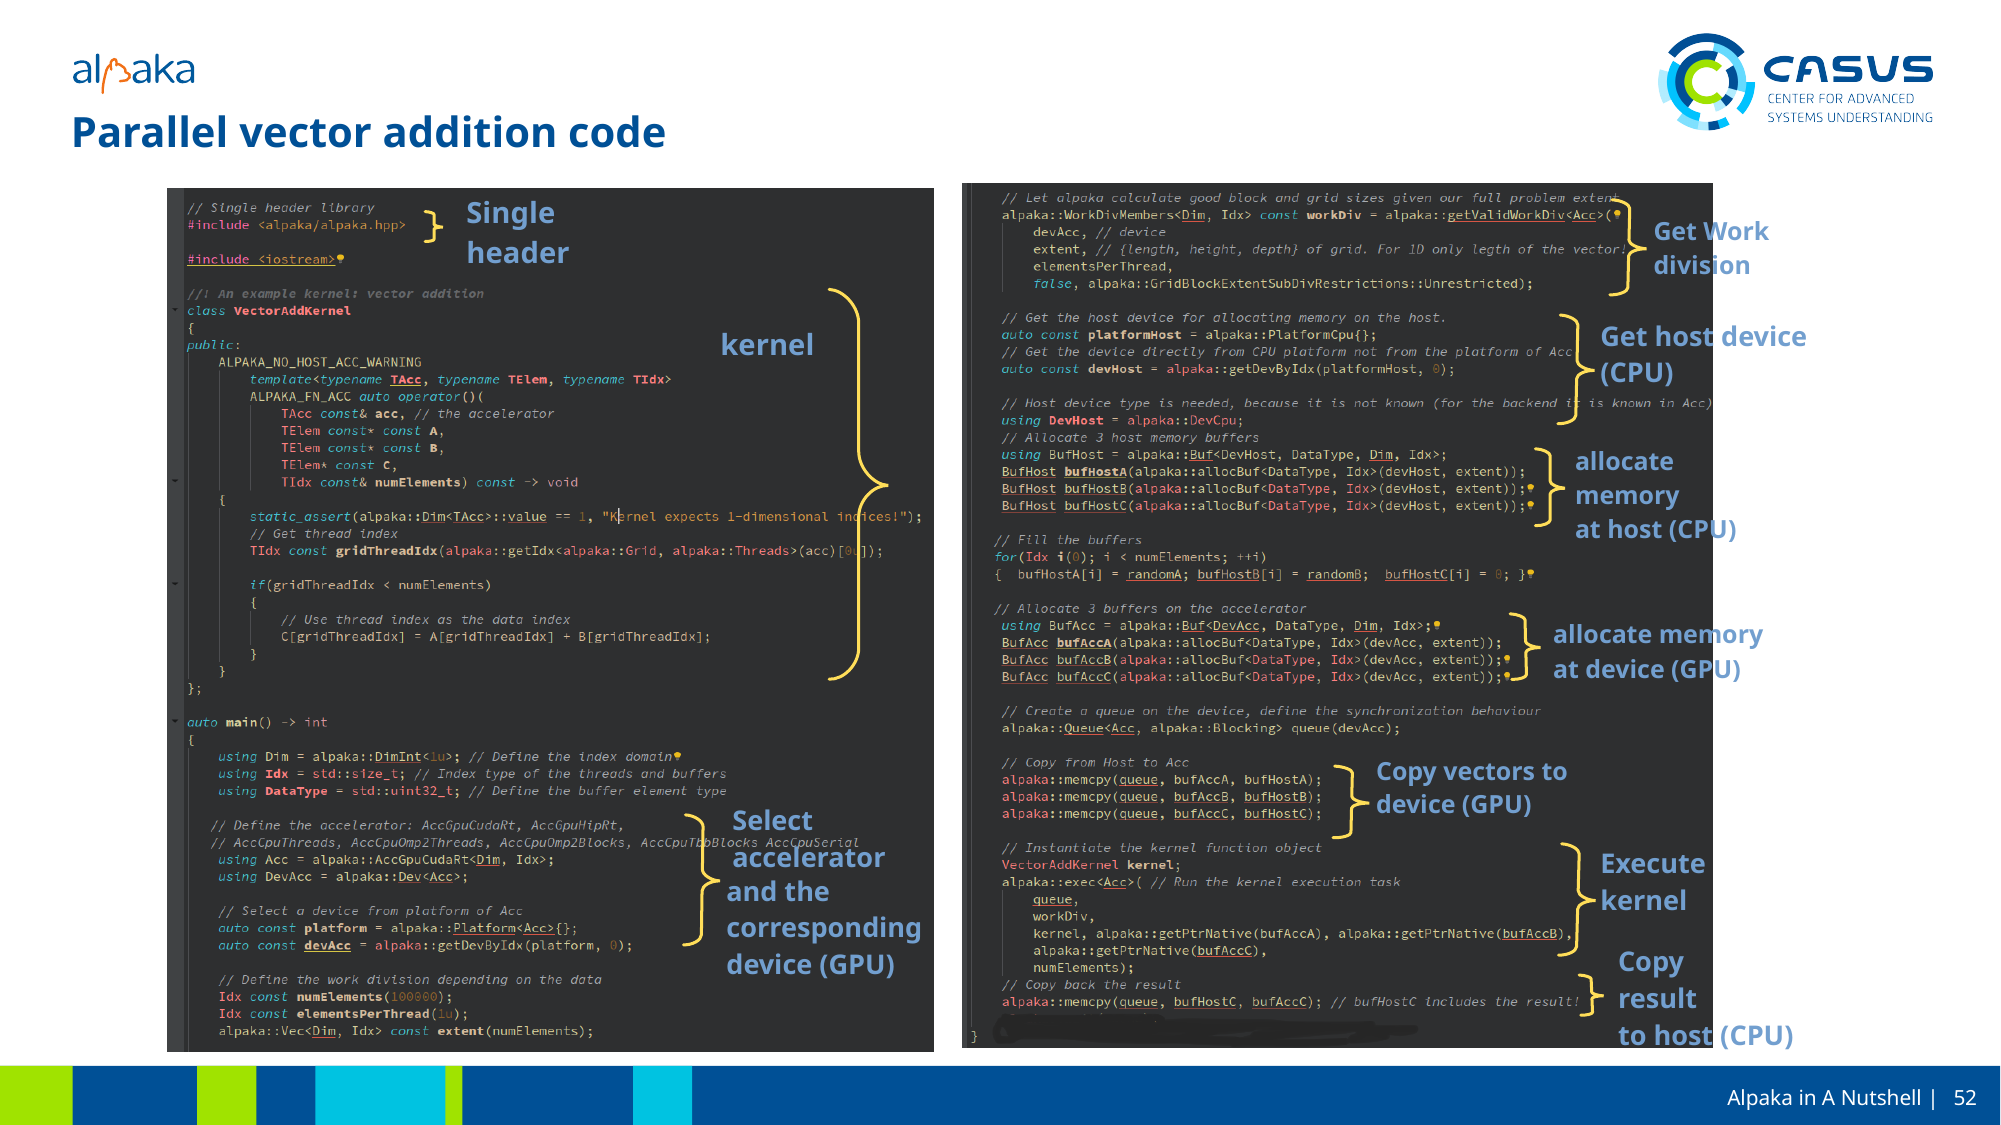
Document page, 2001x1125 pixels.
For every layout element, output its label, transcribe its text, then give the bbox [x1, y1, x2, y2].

title allocate memory at device (GPU) [1553, 607, 1772, 696]
picture [962, 183, 1713, 1048]
title Get Work division [1653, 213, 1873, 283]
title allocate memory at host (CPU) [1574, 436, 1819, 554]
title Single header [466, 192, 609, 272]
title Get host device (CPU) [1600, 317, 1819, 391]
title and the corresponding device (GPU) [726, 835, 945, 983]
title Parallel vector addition code [70, 97, 1619, 166]
title Copy vectors to device (GPU) [1375, 743, 1595, 832]
picture [167, 188, 934, 1052]
title Copy result to host (CPU) [1618, 942, 1873, 1054]
picture [72, 53, 195, 95]
title Execute kernel [1600, 830, 1855, 934]
title kernel [720, 310, 863, 378]
title Select accelerator [732, 801, 951, 876]
picture [1658, 33, 1933, 131]
